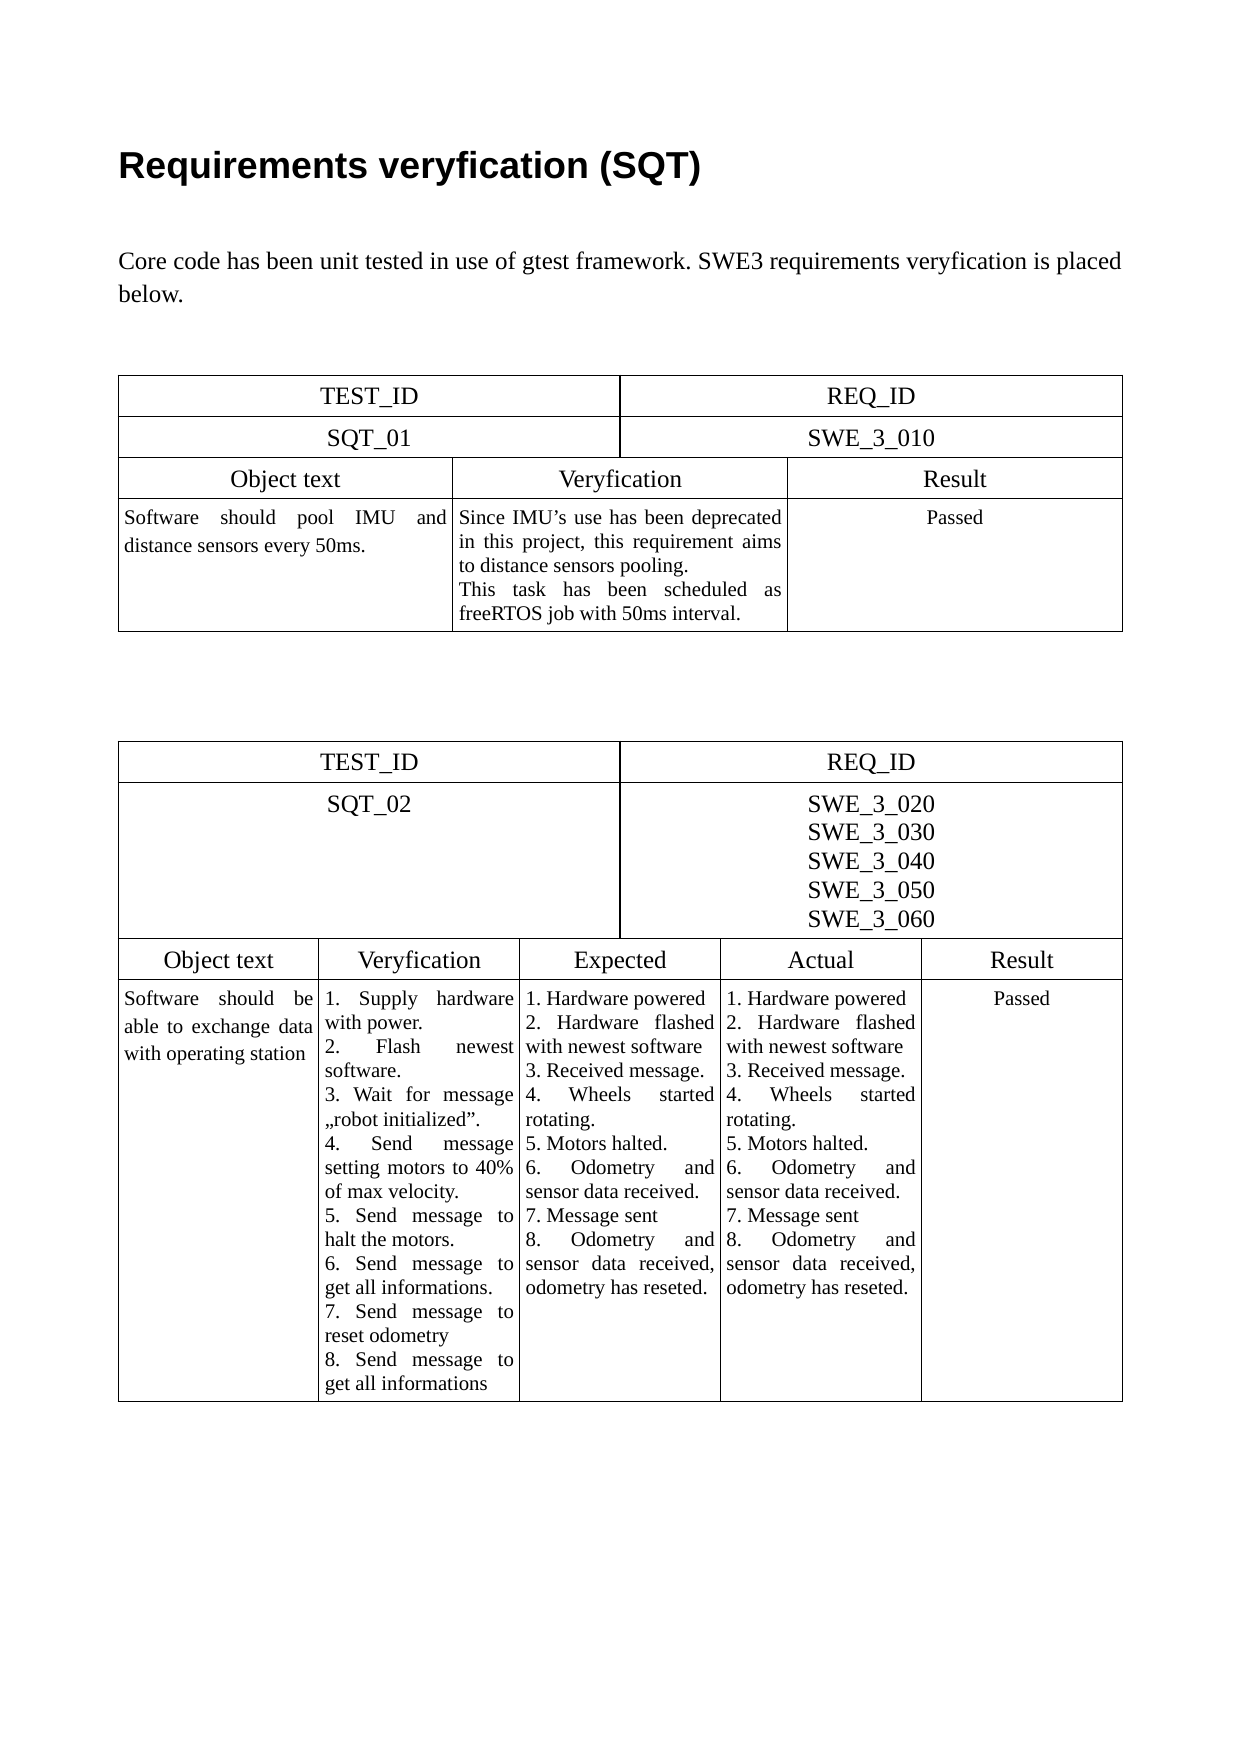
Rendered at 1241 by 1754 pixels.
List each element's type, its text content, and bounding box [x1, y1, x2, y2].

table_cell Actual [721, 939, 921, 979]
table_cell 1. Supply hardware with power. 2. Flash newest software. 3. Wait for message „robot initialized”. 4. Send message setting motors to 40% of max velocity. 5. Send message to halt the motors. 6. Send message to get all informations. 7. Send message to reset odometry 8. Send message to get all informations [319, 980, 519, 1401]
table_cell Software should pool IMU and distance sensors every 50ms. [119, 499, 452, 631]
table_header REQ_ID [621, 742, 1122, 782]
table_cell Result [922, 939, 1122, 979]
table_cell Passed [922, 980, 1122, 1401]
table_cell Object text [119, 939, 318, 979]
table_header REQ_ID [621, 376, 1122, 416]
table_cell SWE_3_010 [621, 417, 1122, 457]
table_cell Passed [788, 499, 1122, 631]
table_header TEST_ID [119, 376, 619, 416]
table_cell Veryfication [319, 939, 519, 979]
table_cell Veryfication [453, 458, 787, 498]
subtitle Requirements veryfication (SQT) [118, 143, 1122, 186]
table_cell SQT_02 [119, 783, 619, 938]
table_cell 1. Hardware powered 2. Hardware flashed with newest software 3. Received message. 4. Wheels started rotating. 5. Motors halted. 6. Odometry and sensor data received. 7. Message sent 8. Odometry and sensor data received, odometry has reseted. [520, 980, 720, 1401]
table_cell 1. Hardware powered 2. Hardware flashed with newest software 3. Received message. 4. Wheels started rotating. 5. Motors halted. 6. Odometry and sensor data received. 7. Message sent 8. Odometry and sensor data received, odometry has reseted. [721, 980, 921, 1401]
table_cell SWE_3_020 SWE_3_030 SWE_3_040 SWE_3_050 SWE_3_060 [621, 783, 1122, 938]
table_cell Object text [119, 458, 452, 498]
table_cell Expected [520, 939, 720, 979]
table_cell Since IMU’s use has been deprecated in this project, this requirement aims to distance sensors pooling. This task has been scheduled as freeRTOS job with 50ms interval. [453, 499, 787, 631]
table_cell Result [788, 458, 1122, 498]
table_cell Software should be able to exchange data with operating station [119, 980, 318, 1401]
text Core code has been unit tested in use of gtest framework. SWE3 requirements veryfication is placed below. [118, 246, 1122, 308]
table_header TEST_ID [119, 742, 619, 782]
table_cell SQT_01 [119, 417, 619, 457]
